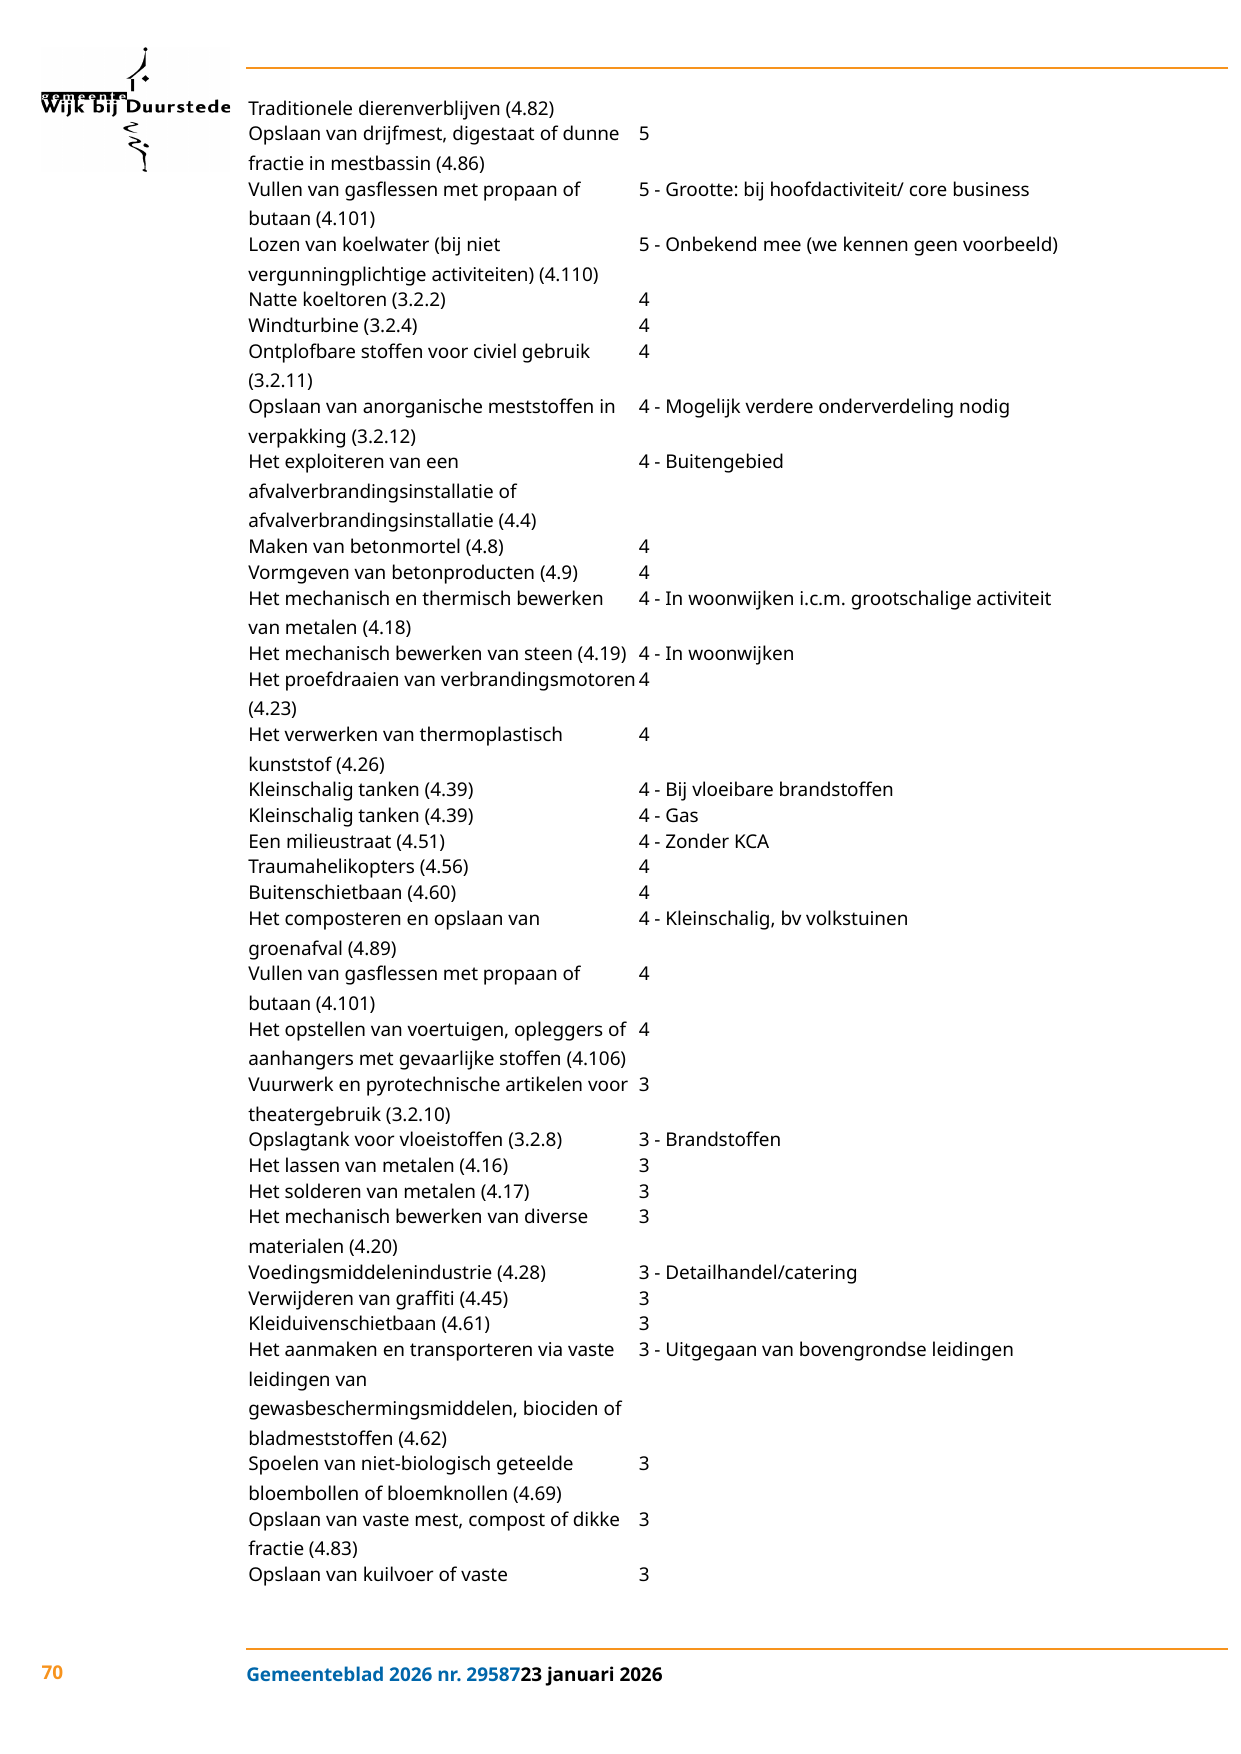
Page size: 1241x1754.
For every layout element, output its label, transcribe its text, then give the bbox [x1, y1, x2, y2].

table_cell 4 - In woonwijken i.c.m. grootschalige activiteit [639, 585, 1152, 640]
table_cell Lozen van koelwater (bij niet vergunningplichtige activiteiten) (4.110) [248, 231, 638, 286]
table_cell 4 - Zonder KCA [639, 828, 1152, 854]
table_cell 4 [639, 666, 1152, 721]
table_cell 3 [639, 1451, 1152, 1506]
table_cell Opslaan van vaste mest, compost of dikke fractie (4.83) [248, 1506, 638, 1561]
table_cell Opslagtank voor vloeistoffen (3.2.8) [248, 1126, 638, 1152]
table_cell 3 [639, 1310, 1152, 1336]
table_cell Het lassen van metalen (4.16) [248, 1152, 638, 1178]
table_cell [639, 95, 1152, 121]
table_cell 3 [639, 1204, 1152, 1259]
table_cell Vuurwerk en pyrotechnische artikelen voor theatergebruik (3.2.10) [248, 1071, 638, 1126]
table_cell 5 - Onbekend mee (we kennen geen voorbeeld) [639, 231, 1152, 286]
table_cell 3 [639, 1178, 1152, 1204]
table_cell Het proefdraaien van verbrandingsmotoren (4.23) [248, 666, 638, 721]
table_cell 4 [639, 1016, 1152, 1071]
table_cell 4 [639, 854, 1152, 879]
table_cell Opslaan van kuilvoer of vaste [248, 1561, 638, 1587]
table_cell Het mechanisch bewerken van diverse materialen (4.20) [248, 1204, 638, 1259]
table_cell 4 - Kleinschalig, bv volkstuinen [639, 905, 1152, 961]
table_cell 3 [639, 1506, 1152, 1561]
table_cell 4 [639, 286, 1152, 312]
table_cell Het aanmaken en transporteren via vaste leidingen van gewasbeschermingsmiddelen, biociden of bladmeststoffen (4.62) [248, 1336, 638, 1451]
table_cell 4 [639, 534, 1152, 559]
table_cell Het verwerken van thermoplastisch kunststof (4.26) [248, 721, 638, 777]
table_cell Opslaan van anorganische meststoffen in verpakking (3.2.12) [248, 393, 638, 448]
table_cell Voedingsmiddelenindustrie (4.28) [248, 1259, 638, 1285]
table_cell 4 - Bij vloeibare brandstoffen [639, 777, 1152, 802]
table_cell 4 - In woonwijken [639, 640, 1152, 666]
table_cell 4 - Buitengebied [639, 449, 1152, 533]
table_cell Traumahelikopters (4.56) [248, 854, 638, 879]
table_cell Opslaan van drijfmest, digestaat of dunne fractie in mestbassin (4.86) [248, 121, 638, 176]
table_cell 4 [639, 312, 1152, 338]
table_cell Ontplofbare stoffen voor civiel gebruik (3.2.11) [248, 338, 638, 393]
table_cell 4 [639, 880, 1152, 905]
table_cell 3 [639, 1561, 1152, 1587]
table_cell Kleinschalig tanken (4.39) [248, 802, 638, 828]
table_cell 3 - Uitgegaan van bovengrondse leidingen [639, 1336, 1152, 1451]
table_cell 4 - Mogelijk verdere onderverdeling nodig [639, 393, 1152, 448]
table_cell Het exploiteren van een afvalverbrandingsinstallatie of afvalverbrandingsinstallatie (4.4) [248, 449, 638, 533]
table_cell Een milieustraat (4.51) [248, 828, 638, 854]
table_cell Vormgeven van betonproducten (4.9) [248, 559, 638, 585]
table_cell 4 [639, 559, 1152, 585]
table_cell 4 - Gas [639, 802, 1152, 828]
table_cell Kleiduivenschietbaan (4.61) [248, 1310, 638, 1336]
table_cell Traditionele dierenverblijven (4.82) [248, 95, 638, 121]
table_cell Het mechanisch bewerken van steen (4.19) [248, 640, 638, 666]
table_cell Het mechanisch en thermisch bewerken van metalen (4.18) [248, 585, 638, 640]
table_cell 3 - Detailhandel/catering [639, 1259, 1152, 1285]
table_cell 4 [639, 721, 1152, 777]
table_cell Kleinschalig tanken (4.39) [248, 777, 638, 802]
table_cell Het composteren en opslaan van groenafval (4.89) [248, 905, 638, 961]
table_cell Vullen van gasflessen met propaan of butaan (4.101) [248, 961, 638, 1016]
table_cell Natte koeltoren (3.2.2) [248, 286, 638, 312]
picture [41, 47, 231, 172]
table_cell 3 [639, 1071, 1152, 1126]
table_cell 3 - Brandstoffen [639, 1126, 1152, 1152]
table_cell 3 [639, 1285, 1152, 1310]
table_cell 4 [639, 338, 1152, 393]
table_cell 5 [639, 121, 1152, 176]
table_cell Buitenschietbaan (4.60) [248, 880, 638, 905]
table_cell 4 [639, 961, 1152, 1016]
table_cell Het opstellen van voertuigen, opleggers of aanhangers met gevaarlijke stoffen (4.106) [248, 1016, 638, 1071]
table_cell Spoelen van niet-biologisch geteelde bloembollen of bloemknollen (4.69) [248, 1451, 638, 1506]
table_cell Vullen van gasflessen met propaan of butaan (4.101) [248, 176, 638, 231]
table_cell Het solderen van metalen (4.17) [248, 1178, 638, 1204]
table_cell 3 [639, 1152, 1152, 1178]
table_cell Maken van betonmortel (4.8) [248, 534, 638, 559]
table_cell 5 - Grootte: bij hoofdactiviteit/ core business [639, 176, 1152, 231]
table_cell Windturbine (3.2.4) [248, 312, 638, 338]
table_cell Verwijderen van graffiti (4.45) [248, 1285, 638, 1310]
